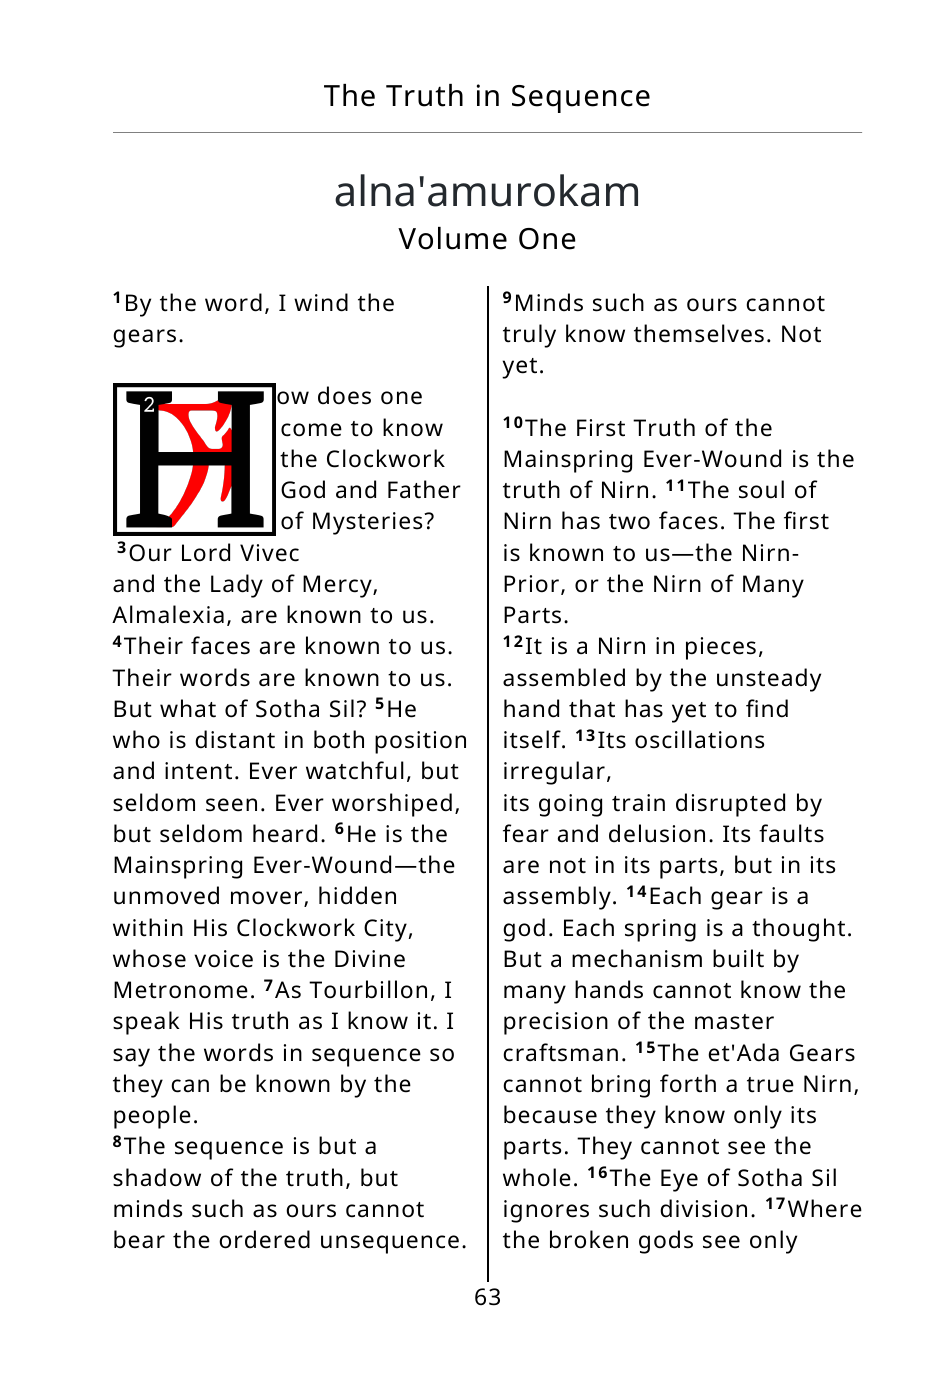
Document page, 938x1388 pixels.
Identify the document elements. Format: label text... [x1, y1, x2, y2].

text come to know [276, 412, 472, 443]
text ow does one [112, 380, 472, 412]
text Volume One [112, 218, 862, 258]
text 3Our Lord Vivec [112, 537, 472, 568]
picture [113, 383, 276, 536]
text 1By the word, I wind the gears. [112, 287, 472, 349]
text 10The First Truth of the Mainspring Ever-Wound is the truth of Nirn. 11The soul of Nirn has two faces. The first is known to us—the Nirn-Prior, or the Nirn of Many Parts. 12It is a Nirn in pieces, assembled by the unsteady hand that has yet to find itself. 13Its oscillations irregular, its going train disrupted by fear and delusion. Its faults are not in its parts, but in its assembly. 14Each gear is a god. Each spring is a thought. But a mechanism built by many hands cannot know the precision of the master craftsman. 15The et'Ada Gears cannot bring forth a true Nirn, because they know only its parts. They cannot see the whole. 16The Eye of Sotha Sil ignores such division. 17Where the broken gods see only [502, 412, 862, 1255]
text the Clockwork [276, 443, 472, 474]
text God and Father [276, 474, 472, 505]
subtitle alna'amurokam [112, 162, 862, 218]
text and the Lady of Mercy, Almalexia, are known to us. 4Their faces are known to us. Their words are known to us. But what of Sotha Sil? 5He who is distant in both position and intent. Ever watchful, but seldom seen. Ever worshiped, but seldom heard. 6He is the Mainspring Ever-Wound—the unmoved mover, hidden within His Clockwork City, whose voice is the Divine Metronome. 7As Tourbillon, I speak His truth as I know it. I say the words in sequence so they can be known by the people. 8The sequence is but a shadow of the truth, but minds such as ours cannot bear the ordered unsequence. [112, 568, 472, 1255]
text of Mysteries? [112, 505, 472, 537]
text 9Minds such as ours cannot truly know themselves. Not yet. [502, 287, 862, 380]
text The Truth in Sequence [112, 75, 862, 115]
